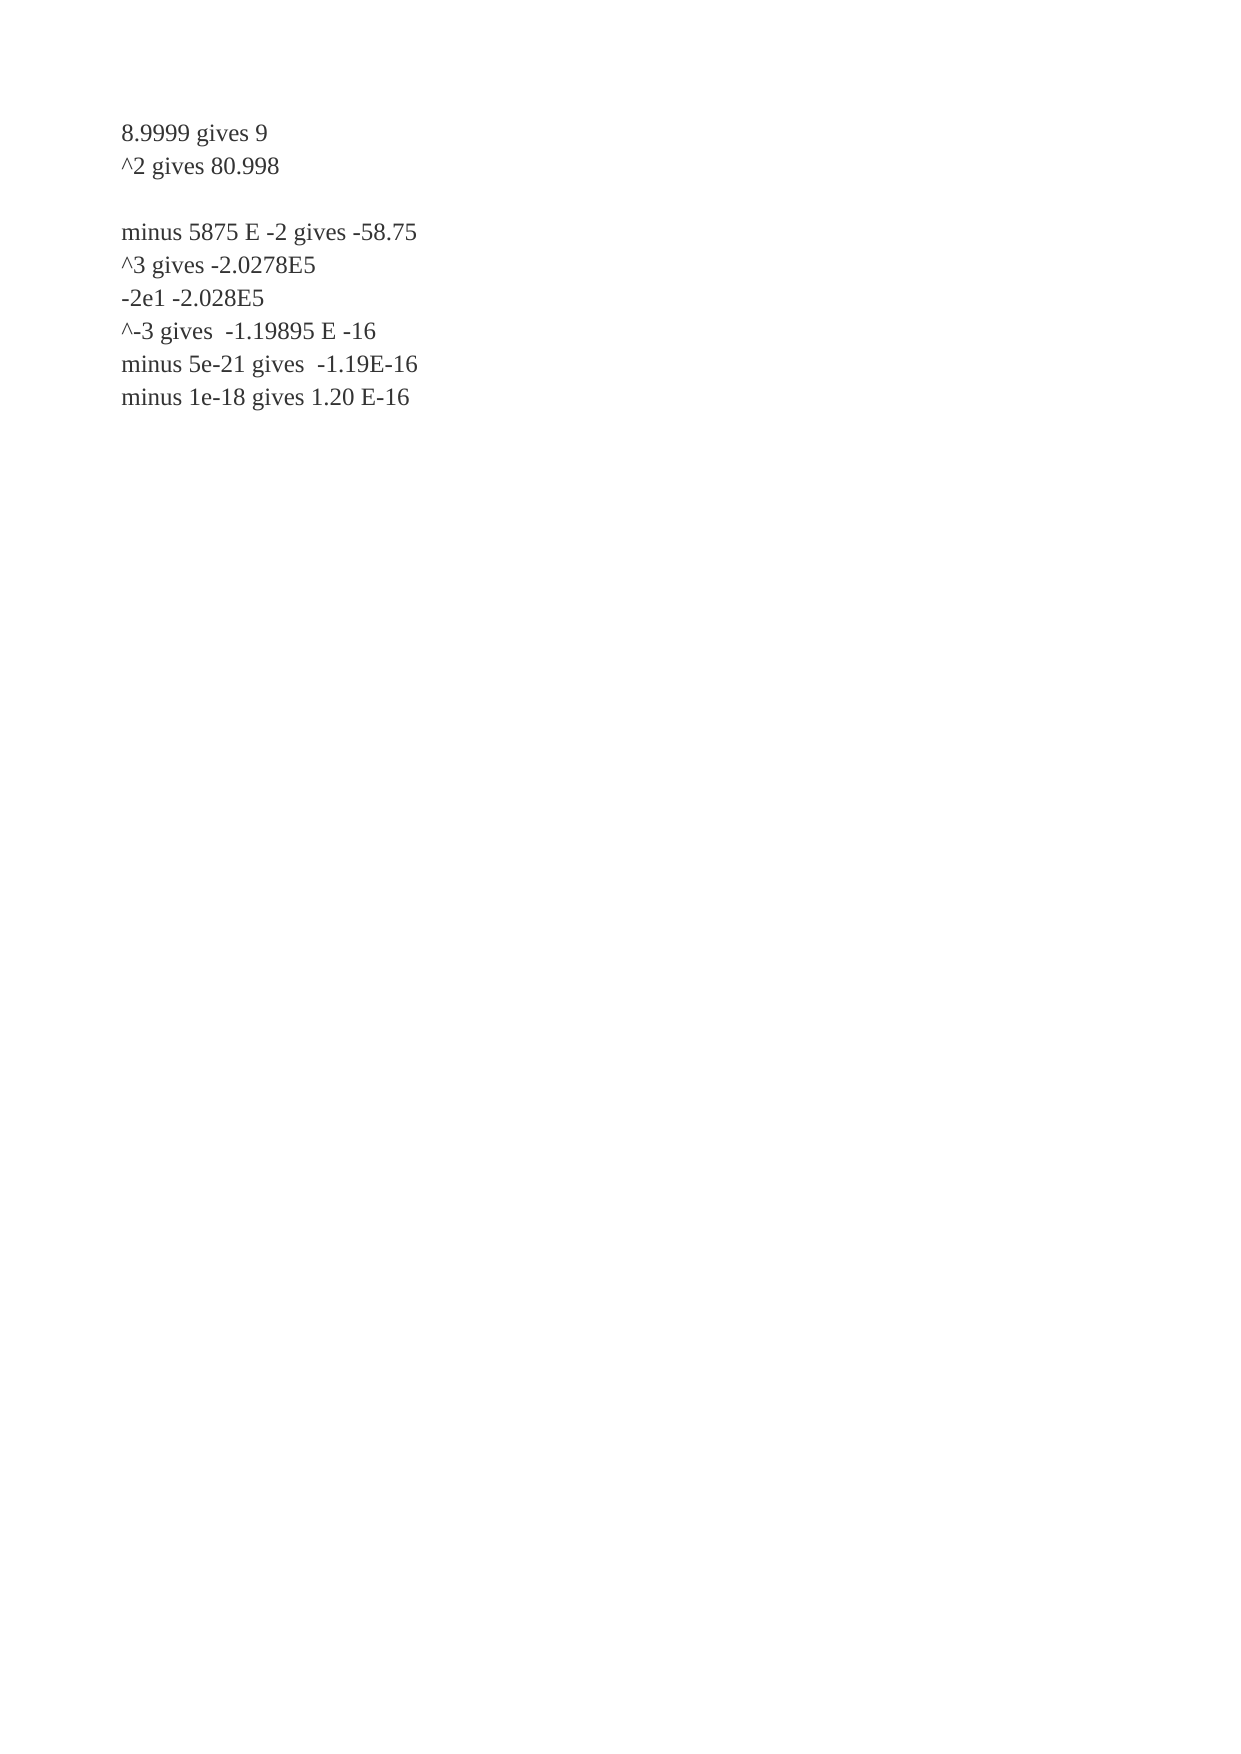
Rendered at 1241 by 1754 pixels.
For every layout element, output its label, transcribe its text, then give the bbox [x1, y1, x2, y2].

text minus 5e-21 gives -1.19E-16 [119, 349, 1122, 378]
text ^3 gives -2.0278E5 [119, 250, 1122, 279]
text minus 5875 E -2 gives -58.75 [119, 217, 1122, 246]
text 8.9999 gives 9 [119, 118, 1122, 147]
text -2e1 -2.028E5 [119, 283, 1122, 312]
text ^2 gives 80.998 [119, 151, 1122, 180]
text ^-3 gives -1.19895 E -16 [119, 316, 1122, 345]
text minus 1e-18 gives 1.20 E-16 [119, 382, 1122, 411]
